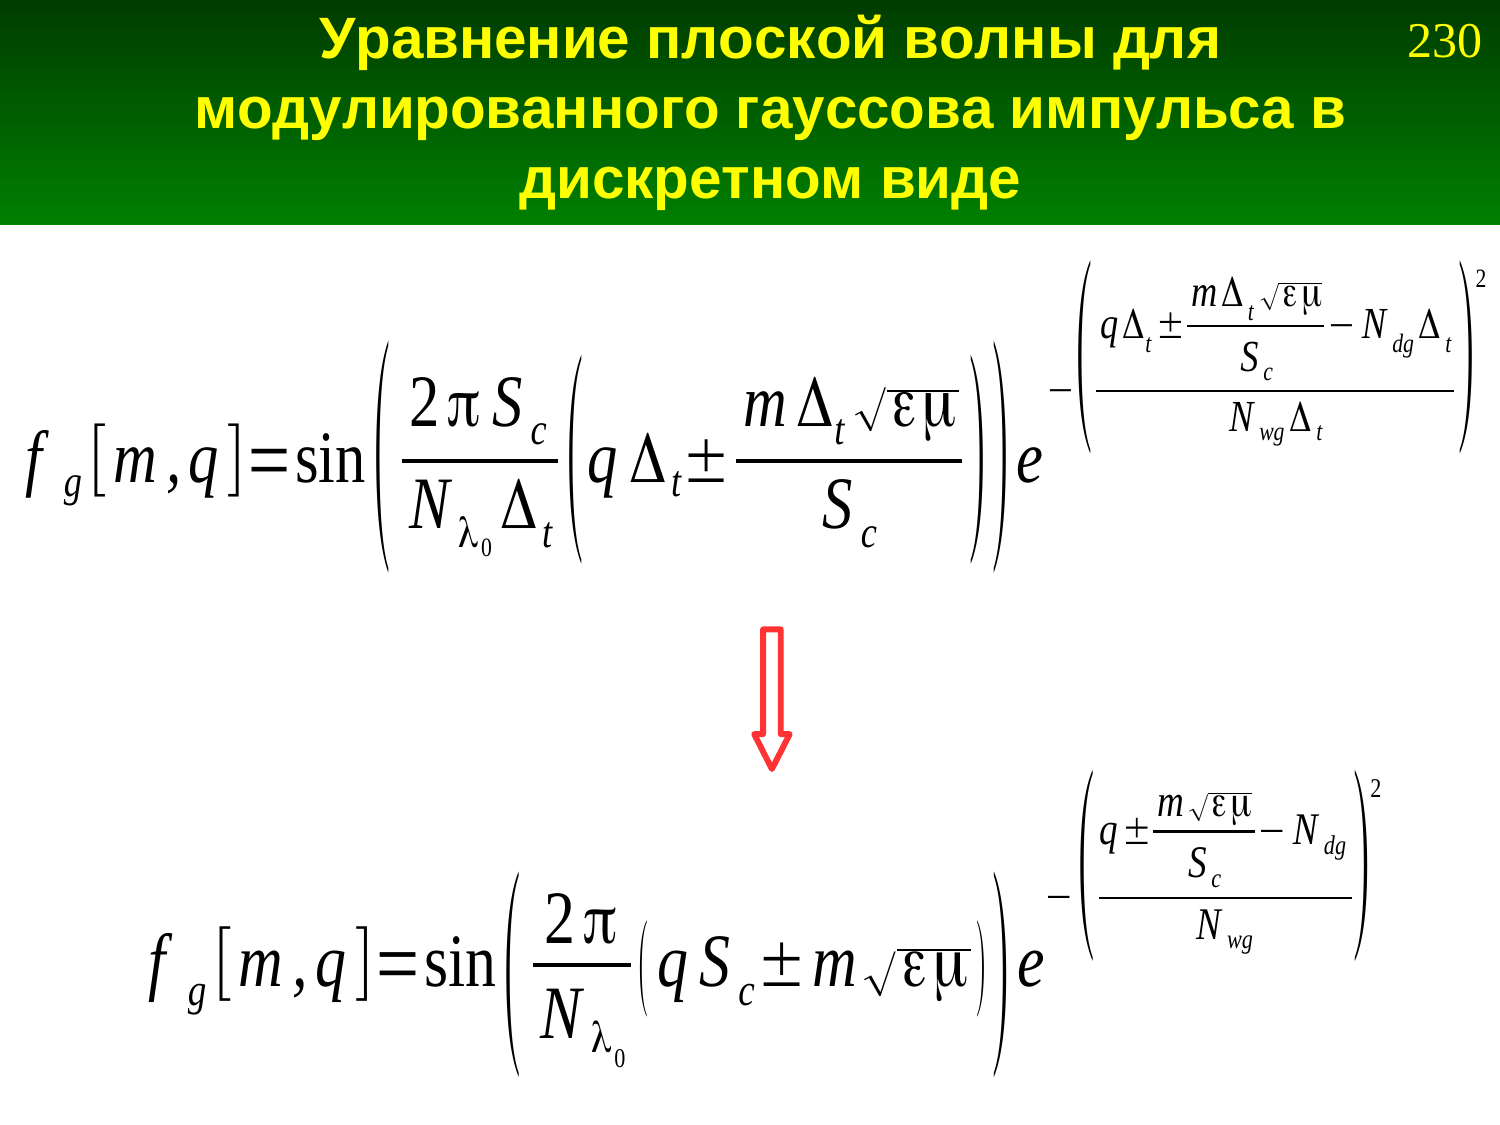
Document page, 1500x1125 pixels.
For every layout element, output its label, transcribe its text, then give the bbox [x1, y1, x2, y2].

chart [0, 259, 1500, 579]
chart [121, 769, 1399, 1082]
title Уравнение плоской волны для модулированного гауссова импульса в дискретном виде [100, 0, 1441, 219]
